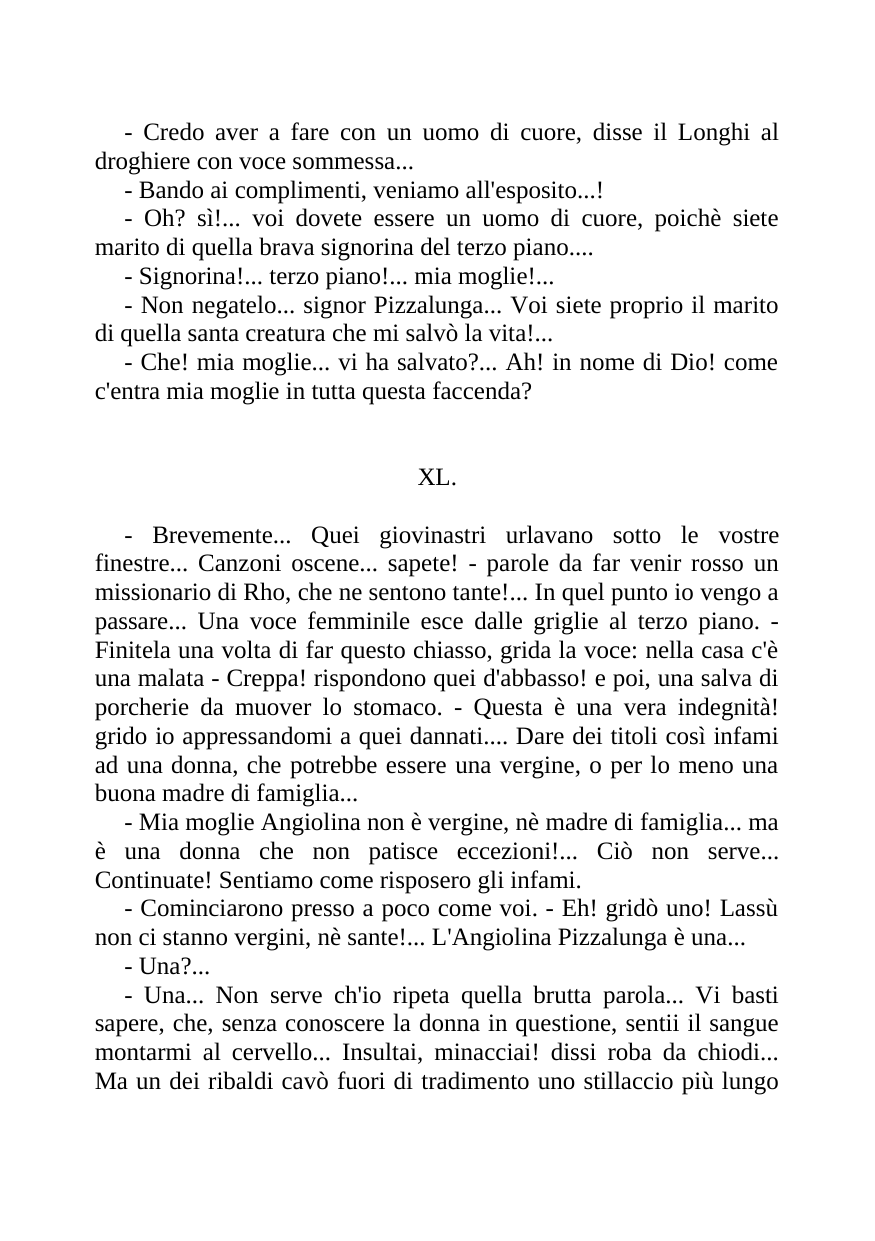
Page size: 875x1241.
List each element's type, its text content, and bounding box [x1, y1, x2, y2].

text - Cominciarono presso a poco come voi. - Eh! gridò uno! Lassù non ci stanno vergini, nè sante!... L'Angiolina Pizzalunga è una... [94, 893, 779, 951]
text - Signorina!... terzo piano!... mia moglie!... [94, 261, 779, 290]
text XL. [94, 462, 779, 491]
text - Mia moglie Angiolina non è vergine, nè madre di famiglia... ma è una donna che non patisce eccezioni!... Ciò non serve... Continuate! Sentiamo come risposero gli infami. [94, 807, 779, 893]
text - Credo aver a fare con un uomo di cuore, disse il Longhi al droghiere con voce sommessa... [94, 117, 779, 175]
text - Che! mia moglie... vi ha salvato?... Ah! in nome di Dio! come c'entra mia moglie in tutta questa faccenda? [94, 347, 779, 405]
text - Oh? sì!... voi dovete essere un uomo di cuore, poichè siete marito di quella brava signorina del terzo piano.... [94, 203, 779, 261]
text - Una?... [94, 951, 779, 980]
text - Bando ai complimenti, veniamo all'esposito...! [94, 175, 779, 203]
text - Non negatelo... signor Pizzalunga... Voi siete proprio il marito di quella santa creatura che mi salvò la vita!... [94, 290, 779, 347]
text - Una... Non serve ch'io ripeta quella brutta parola... Vi basti sapere, che, senza conoscere la donna in questione, sentii il sangue montarmi al cervello... Insultai, minacciai! dissi roba da chiodi... Ma un dei ribaldi cavò fuori di tradimento uno stillaccio più lungo [94, 980, 779, 1095]
text - Brevemente... Quei giovinastri urlavano sotto le vostre finestre... Canzoni oscene... sapete! - parole da far venir rosso un missionario di Rho, che ne sentono tante!... In quel punto io vengo a passare... Una voce femminile esce dalle griglie al terzo piano. - Finitela una volta di far questo chiasso, grida la voce: nella casa c'è una malata - Creppa! rispondono quei d'abbasso! e poi, una salva di porcherie da muover lo stomaco. - Questa è una vera indegnità! grido io appressandomi a quei dannati.... Dare dei titoli così infami ad una donna, che potrebbe essere una vergine, o per lo meno una buona madre di famiglia... [94, 520, 779, 807]
